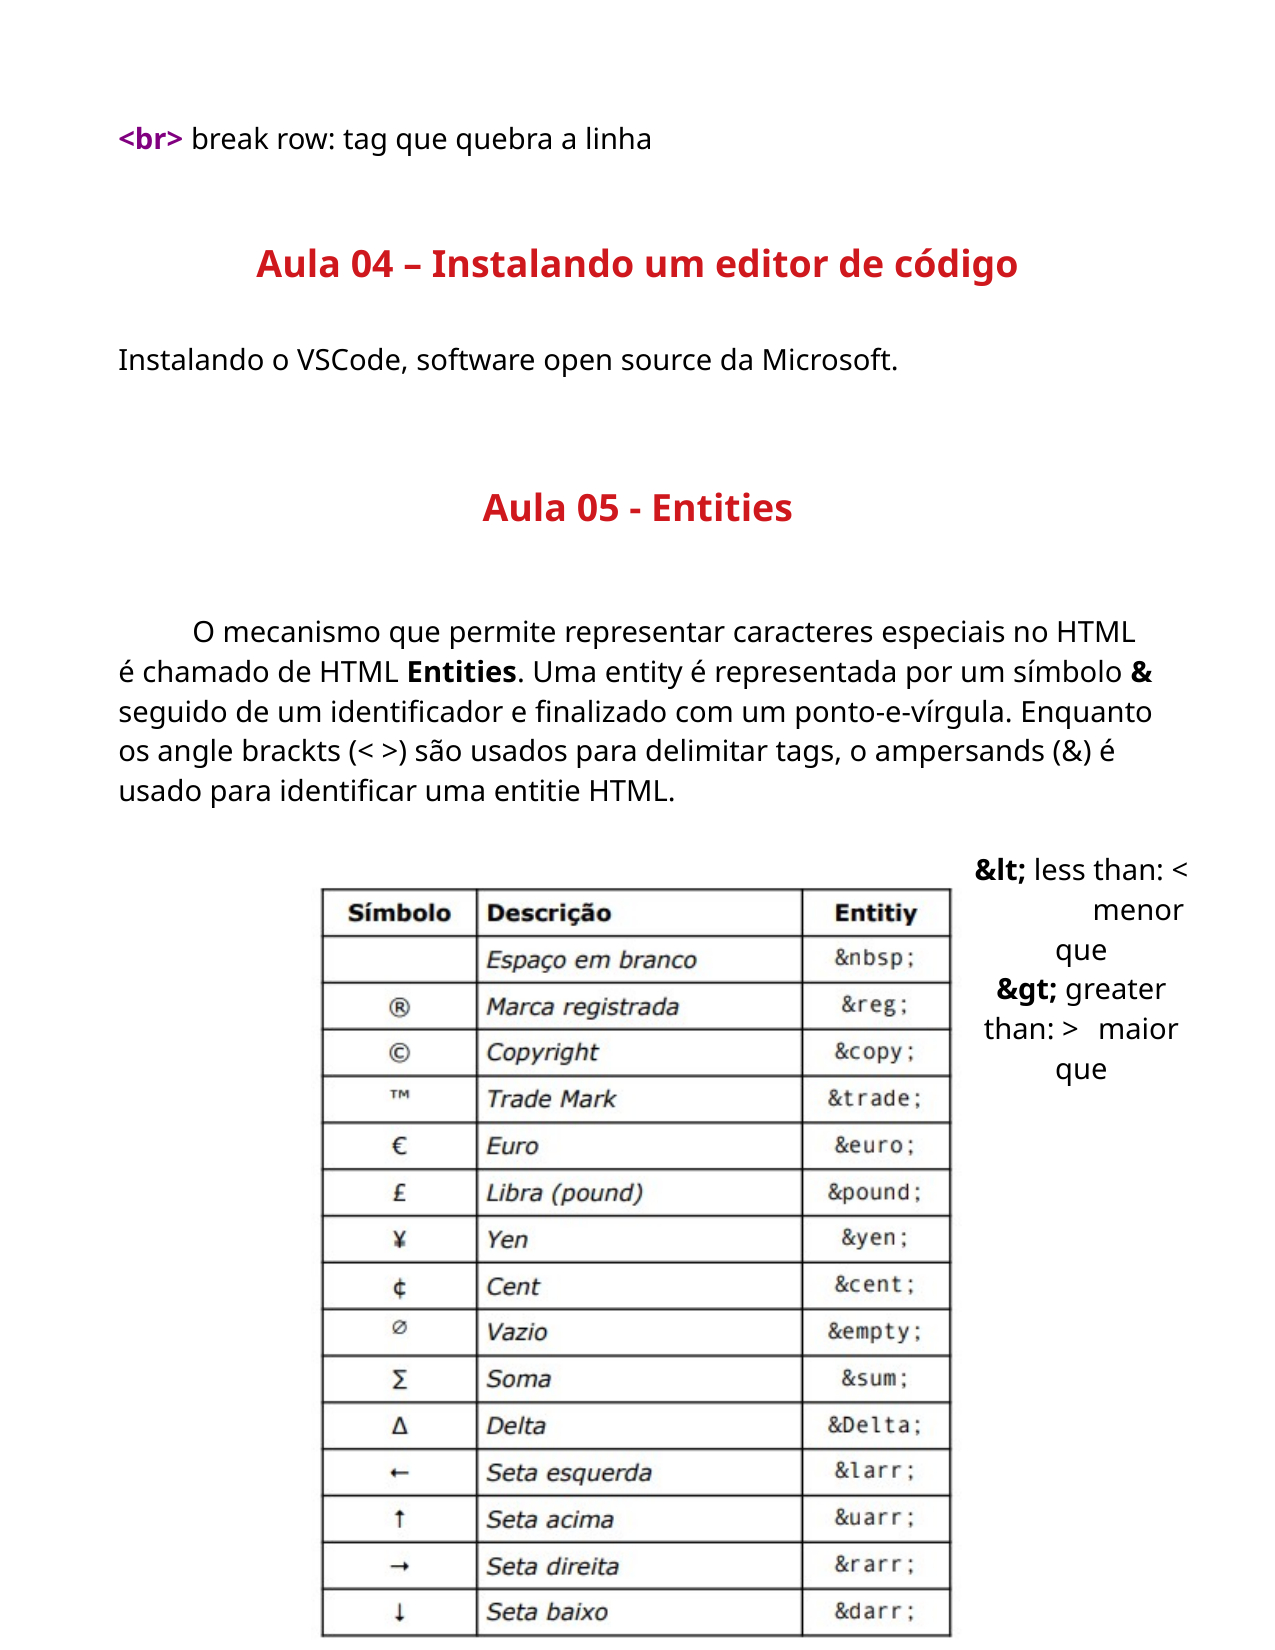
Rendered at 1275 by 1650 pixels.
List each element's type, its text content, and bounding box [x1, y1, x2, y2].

text O mecanismo que permite representar caracteres especiais no HTML é chamado de HTML Entities. Uma entity é representada por um símbolo & seguido de um identificador e finalizado com um ponto-e-vírgula. Enquanto os angle brackts (< >) são usados para delimitar tags, o ampersands (&) é usado para identificar uma entitie HTML. [118, 611, 1157, 810]
text Instalando o VSCode, software open source da Microsoft. [118, 339, 1157, 379]
text Aula 05 - Entities [118, 481, 1157, 532]
text Aula 04 – Instalando um editor de código [118, 237, 1157, 288]
picture [311, 876, 964, 1650]
text &gt; greater than: > maior que [964, 969, 1198, 1088]
text [118, 969, 311, 1088]
text <br> break row: tag que quebra a linha [118, 118, 1157, 158]
text &lt; less than: < menor que [118, 849, 1198, 969]
